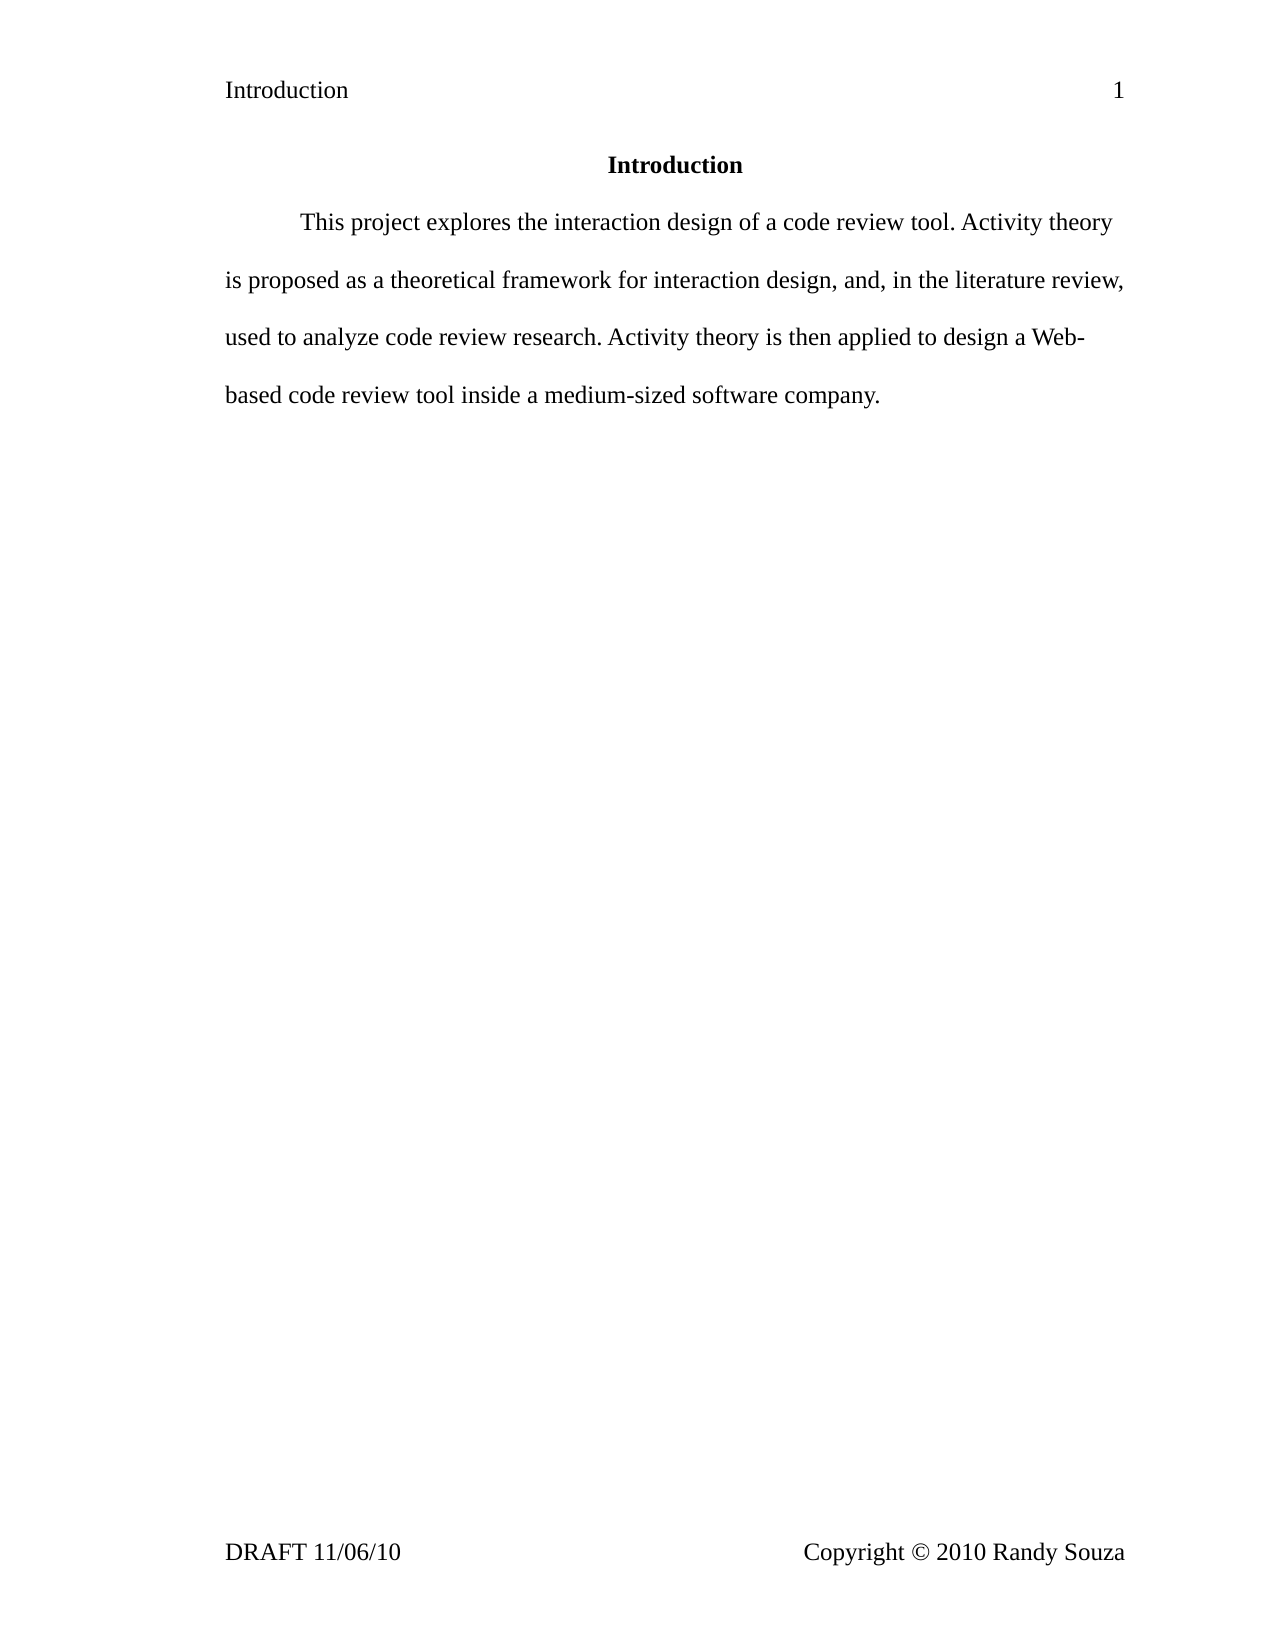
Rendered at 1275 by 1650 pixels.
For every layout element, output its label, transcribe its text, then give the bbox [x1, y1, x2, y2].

subtitle Introduction [225, 150, 1125, 179]
text This project explores the interaction design of a code review tool. Activity theory is proposed as a theoretical framework for interaction design, and, in the literature review, used to analyze code review research. Activity theory is then applied to design a Web-based code review tool inside a medium-sized software company. [225, 207, 1125, 409]
